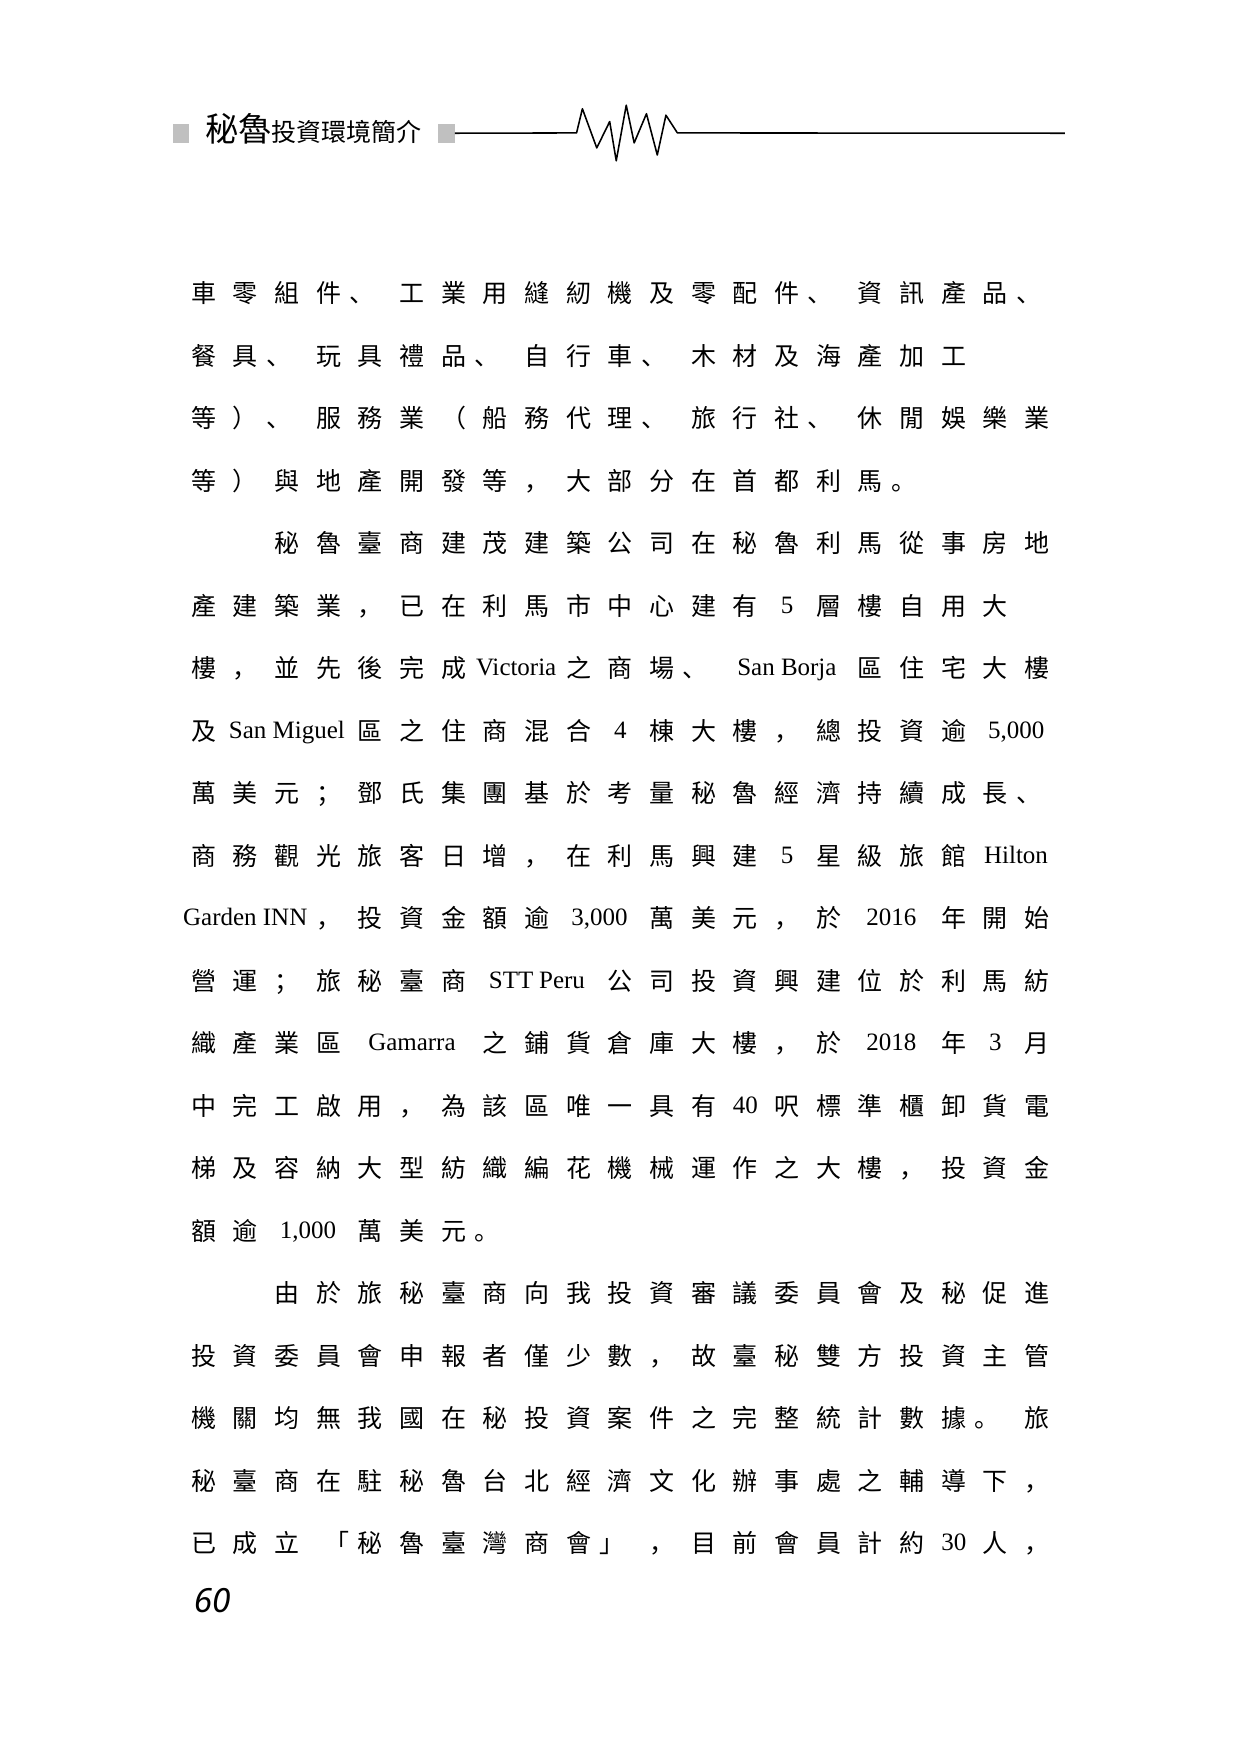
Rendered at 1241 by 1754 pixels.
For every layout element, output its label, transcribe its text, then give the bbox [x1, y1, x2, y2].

text 車零組件、工業用縫紉機及零配件、資訊產品、餐具、玩具禮品、自行車、木材及海產加工等）、服務業（船務代理、旅行社、休閒娛樂業等）與地產開發等，大部分在首都利馬。 [183, 250, 1058, 500]
text 由於旅秘臺商向我投資審議委員會及秘促進投資委員會申報者僅少數，故臺秘雙方投資主管機關均無我國在秘投資案件之完整統計數據。旅秘臺商在駐秘魯台北經濟文化辦事處之輔導下，已成立「秘魯臺灣商會」，目前會員計約30人， [183, 1250, 1058, 1563]
text 秘魯臺商建茂建築公司在秘魯利馬從事房地產建築業，已在利馬市中心建有5層樓自用大樓，並先後完成Victoria之商場、San Borja區住宅大樓及San Miguel區之住商混合4棟大樓，總投資逾5,000萬美元；鄧氏集團基於考量秘魯經濟持續成長、商務觀光旅客日增，在利馬興建5星級旅館Hilton Garden INN，投資金額逾3,000萬美元，於2016年開始營運；旅秘臺商STT Peru公司投資興建位於利馬紡織產業區Gamarra之鋪貨倉庫大樓，於2018年3月中完工啟用，為該區唯一具有40呎標準櫃卸貨電梯及容納大型紡織編花機械運作之大樓，投資金額逾1,000萬美元。 [183, 500, 1058, 1250]
